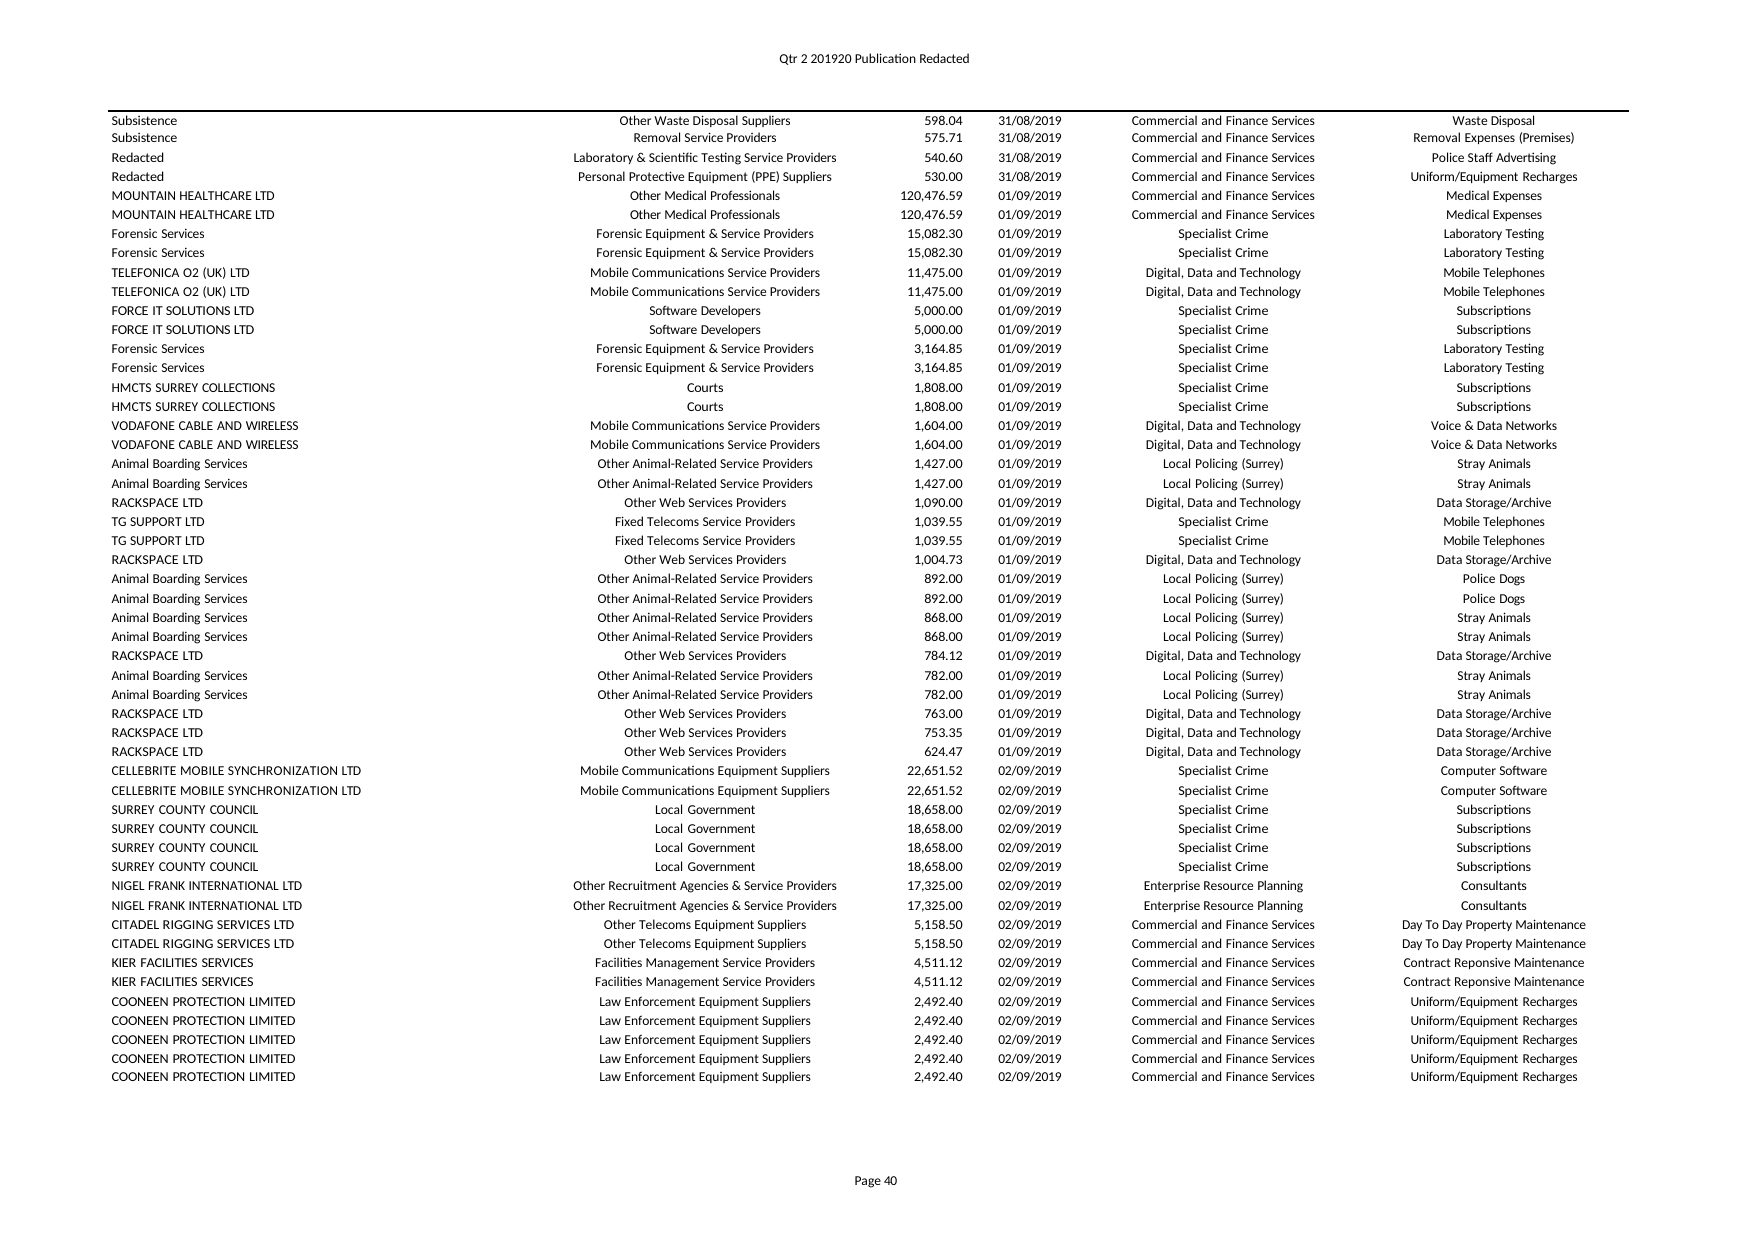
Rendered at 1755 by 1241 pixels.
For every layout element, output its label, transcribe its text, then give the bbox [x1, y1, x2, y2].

table_cell Local Government [548, 858, 860, 877]
table_cell 01/09/2019 [969, 685, 1088, 704]
table_cell Software Developers [548, 321, 860, 340]
table_cell 3,164.85 [860, 340, 969, 359]
table_cell Computer Software [1359, 781, 1629, 800]
table_cell HMCTS SURREY COLLECTIONS [108, 378, 547, 397]
table_cell 01/09/2019 [969, 589, 1088, 608]
table_cell Software Developers [548, 302, 860, 321]
table_cell 02/09/2019 [969, 973, 1088, 992]
table_cell 4,511.12 [860, 973, 969, 992]
table_cell 01/09/2019 [969, 378, 1088, 397]
table_cell Other Animal-Related Service Providers [548, 474, 860, 493]
table_cell Computer Software [1359, 762, 1629, 781]
table_cell 1,427.00 [860, 455, 969, 474]
table_cell MOUNTAIN HEALTHCARE LTD [108, 206, 547, 225]
table_cell TELEFONICA O2 (UK) LTD [108, 283, 547, 302]
table_cell Animal Boarding Services [108, 455, 547, 474]
table_cell Data Storage/Archive [1359, 743, 1629, 762]
table_cell 22,651.52 [860, 781, 969, 800]
table_cell Local Government [548, 839, 860, 858]
table_cell Forensic Services [108, 359, 547, 378]
table_cell Other Animal-Related Service Providers [548, 589, 860, 608]
table_cell Commercial and Finance Services [1088, 915, 1359, 934]
table_cell Other Web Services Providers [548, 494, 860, 513]
table_cell Commercial and Finance Services [1088, 1069, 1359, 1087]
table_cell Forensic Equipment & Service Providers [548, 340, 860, 359]
table_cell Stray Animals [1359, 628, 1629, 647]
table_cell 01/09/2019 [969, 513, 1088, 532]
table_cell RACKSPACE LTD [108, 705, 547, 724]
table_cell Uniform/Equipment Recharges [1359, 1069, 1629, 1087]
table_cell Other Medical Professionals [548, 206, 860, 225]
table_cell Local Policing (Surrey) [1088, 685, 1359, 704]
table_cell 868.00 [860, 609, 969, 628]
table_cell RACKSPACE LTD [108, 647, 547, 666]
table_cell 01/09/2019 [969, 474, 1088, 493]
table_cell Mobile Communications Service Providers [548, 436, 860, 455]
table_cell 1,427.00 [860, 474, 969, 493]
table_cell COONEEN PROTECTION LIMITED [108, 1050, 547, 1069]
table_cell 18,658.00 [860, 820, 969, 839]
table_cell Digital, Data and Technology [1088, 417, 1359, 436]
table_cell 01/09/2019 [969, 244, 1088, 263]
table_cell Subscriptions [1359, 398, 1629, 417]
table_cell 5,000.00 [860, 302, 969, 321]
table_cell 17,325.00 [860, 877, 969, 896]
table_cell 02/09/2019 [969, 992, 1088, 1011]
table_cell Local Policing (Surrey) [1088, 474, 1359, 493]
table_cell Other Medical Professionals [548, 187, 860, 206]
table_cell 17,325.00 [860, 896, 969, 915]
table_cell 01/09/2019 [969, 263, 1088, 282]
table_cell 3,164.85 [860, 359, 969, 378]
table_cell Other Web Services Providers [548, 724, 860, 743]
table_cell 5,158.50 [860, 935, 969, 954]
table_cell Commercial and Finance Services [1088, 129, 1359, 148]
table_cell FORCE IT SOLUTIONS LTD [108, 321, 547, 340]
table_cell 01/09/2019 [969, 609, 1088, 628]
table_cell 540.60 [860, 148, 969, 167]
table_cell 01/09/2019 [969, 628, 1088, 647]
table_cell Stray Animals [1359, 474, 1629, 493]
table_cell 02/09/2019 [969, 935, 1088, 954]
table_cell 120,476.59 [860, 187, 969, 206]
table_cell 02/09/2019 [969, 839, 1088, 858]
table_cell 120,476.59 [860, 206, 969, 225]
table_cell Voice & Data Networks [1359, 417, 1629, 436]
table_cell 2,492.40 [860, 1050, 969, 1069]
table_cell Law Enforcement Equipment Suppliers [548, 1069, 860, 1087]
table_cell 02/09/2019 [969, 781, 1088, 800]
table_cell 11,475.00 [860, 283, 969, 302]
table_cell Laboratory Testing [1359, 340, 1629, 359]
table_cell Local Policing (Surrey) [1088, 628, 1359, 647]
table_cell 31/08/2019 [969, 112, 1088, 129]
table_cell Removal Expenses (Premises) [1359, 129, 1629, 148]
table_cell KIER FACILITIES SERVICES [108, 973, 547, 992]
table_cell Specialist Crime [1088, 839, 1359, 858]
table_cell Commercial and Finance Services [1088, 1011, 1359, 1031]
table_cell RACKSPACE LTD [108, 743, 547, 762]
table_cell Other Recruitment Agencies & Service Providers [548, 896, 860, 915]
table_cell Medical Expenses [1359, 206, 1629, 225]
table_cell Commercial and Finance Services [1088, 168, 1359, 187]
table_cell RACKSPACE LTD [108, 551, 547, 570]
table_cell Fixed Telecoms Service Providers [548, 532, 860, 551]
table_cell 01/09/2019 [969, 724, 1088, 743]
table_cell Police Dogs [1359, 589, 1629, 608]
table_cell Digital, Data and Technology [1088, 705, 1359, 724]
table_cell Animal Boarding Services [108, 609, 547, 628]
table_cell Stray Animals [1359, 455, 1629, 474]
table_cell COONEEN PROTECTION LIMITED [108, 1031, 547, 1050]
table_cell Commercial and Finance Services [1088, 148, 1359, 167]
table_cell Digital, Data and Technology [1088, 724, 1359, 743]
table_cell Enterprise Resource Planning [1088, 877, 1359, 896]
table_cell 1,808.00 [860, 398, 969, 417]
table_cell Commercial and Finance Services [1088, 1050, 1359, 1069]
table_cell Animal Boarding Services [108, 589, 547, 608]
table_cell CELLEBRITE MOBILE SYNCHRONIZATION LTD [108, 762, 547, 781]
table_cell 18,658.00 [860, 800, 969, 819]
table_cell 31/08/2019 [969, 148, 1088, 167]
table_cell Courts [548, 398, 860, 417]
table_cell 892.00 [860, 570, 969, 589]
table_cell Law Enforcement Equipment Suppliers [548, 992, 860, 1011]
table_cell Animal Boarding Services [108, 474, 547, 493]
table_cell Law Enforcement Equipment Suppliers [548, 1011, 860, 1031]
table_cell Stray Animals [1359, 666, 1629, 685]
table_cell 1,604.00 [860, 417, 969, 436]
table_cell Mobile Telephones [1359, 283, 1629, 302]
table_cell 1,004.73 [860, 551, 969, 570]
table_cell Subscriptions [1359, 378, 1629, 397]
table_cell 1,039.55 [860, 532, 969, 551]
table_cell Specialist Crime [1088, 513, 1359, 532]
table_cell Subscriptions [1359, 820, 1629, 839]
table_cell Redacted [108, 148, 547, 167]
table_cell 2,492.40 [860, 1031, 969, 1050]
table_cell FORCE IT SOLUTIONS LTD [108, 302, 547, 321]
table_cell 02/09/2019 [969, 820, 1088, 839]
table_cell Local Policing (Surrey) [1088, 609, 1359, 628]
table_cell Specialist Crime [1088, 532, 1359, 551]
table_cell Animal Boarding Services [108, 685, 547, 704]
table_cell Specialist Crime [1088, 340, 1359, 359]
table_cell 02/09/2019 [969, 896, 1088, 915]
table_cell 575.71 [860, 129, 969, 148]
table_cell Local Policing (Surrey) [1088, 570, 1359, 589]
table_cell Mobile Communications Service Providers [548, 417, 860, 436]
table_cell Commercial and Finance Services [1088, 973, 1359, 992]
table_cell Facilities Management Service Providers [548, 973, 860, 992]
table_cell 01/09/2019 [969, 283, 1088, 302]
table_cell Forensic Services [108, 225, 547, 244]
table_cell Facilities Management Service Providers [548, 954, 860, 973]
table_cell Other Animal-Related Service Providers [548, 685, 860, 704]
table_cell Uniform/Equipment Recharges [1359, 1011, 1629, 1031]
table_cell 02/09/2019 [969, 800, 1088, 819]
table_cell Digital, Data and Technology [1088, 283, 1359, 302]
table_cell 02/09/2019 [969, 858, 1088, 877]
table_cell Laboratory Testing [1359, 244, 1629, 263]
table_cell VODAFONE CABLE AND WIRELESS [108, 436, 547, 455]
table_cell 15,082.30 [860, 225, 969, 244]
table_cell Day To Day Property Maintenance [1359, 915, 1629, 934]
table_cell Specialist Crime [1088, 820, 1359, 839]
table_cell Commercial and Finance Services [1088, 187, 1359, 206]
table_cell 01/09/2019 [969, 187, 1088, 206]
table_cell Courts [548, 378, 860, 397]
table_cell Other Recruitment Agencies & Service Providers [548, 877, 860, 896]
table_cell Specialist Crime [1088, 378, 1359, 397]
table_cell Local Policing (Surrey) [1088, 455, 1359, 474]
table_cell 31/08/2019 [969, 129, 1088, 148]
table_cell 02/09/2019 [969, 762, 1088, 781]
table_cell 01/09/2019 [969, 705, 1088, 724]
table_cell Stray Animals [1359, 609, 1629, 628]
table_cell Law Enforcement Equipment Suppliers [548, 1031, 860, 1050]
table_cell 01/09/2019 [969, 417, 1088, 436]
table_cell 01/09/2019 [969, 321, 1088, 340]
table_cell TG SUPPORT LTD [108, 513, 547, 532]
table_cell Law Enforcement Equipment Suppliers [548, 1050, 860, 1069]
table_cell 01/09/2019 [969, 494, 1088, 513]
table_cell Uniform/Equipment Recharges [1359, 992, 1629, 1011]
table_cell 892.00 [860, 589, 969, 608]
table_cell 2,492.40 [860, 992, 969, 1011]
table_cell Uniform/Equipment Recharges [1359, 1050, 1629, 1069]
table_cell 868.00 [860, 628, 969, 647]
table_cell SURREY COUNTY COUNCIL [108, 839, 547, 858]
table_cell Other Animal-Related Service Providers [548, 609, 860, 628]
table_cell Voice & Data Networks [1359, 436, 1629, 455]
table_cell Specialist Crime [1088, 321, 1359, 340]
table_cell Other Web Services Providers [548, 551, 860, 570]
table_cell Police Staff Advertising [1359, 148, 1629, 167]
table_cell 02/09/2019 [969, 915, 1088, 934]
table_cell 763.00 [860, 705, 969, 724]
table_cell KIER FACILITIES SERVICES [108, 954, 547, 973]
table_cell Mobile Communications Service Providers [548, 283, 860, 302]
table_cell Local Policing (Surrey) [1088, 589, 1359, 608]
table_cell RACKSPACE LTD [108, 724, 547, 743]
table_cell 1,808.00 [860, 378, 969, 397]
table_cell Laboratory Testing [1359, 225, 1629, 244]
table_cell Uniform/Equipment Recharges [1359, 168, 1629, 187]
table_cell Other Animal-Related Service Providers [548, 570, 860, 589]
table_cell 02/09/2019 [969, 877, 1088, 896]
table_cell Specialist Crime [1088, 800, 1359, 819]
table_cell Forensic Equipment & Service Providers [548, 225, 860, 244]
table_cell 782.00 [860, 685, 969, 704]
table_cell Digital, Data and Technology [1088, 494, 1359, 513]
table_cell 01/09/2019 [969, 359, 1088, 378]
table_cell 31/08/2019 [969, 168, 1088, 187]
table_cell Digital, Data and Technology [1088, 743, 1359, 762]
table_cell Commercial and Finance Services [1088, 992, 1359, 1011]
table_cell 18,658.00 [860, 858, 969, 877]
table_cell 01/09/2019 [969, 206, 1088, 225]
table_cell Medical Expenses [1359, 187, 1629, 206]
table_cell 624.47 [860, 743, 969, 762]
table_cell Digital, Data and Technology [1088, 436, 1359, 455]
table_cell Forensic Equipment & Service Providers [548, 359, 860, 378]
table_cell COONEEN PROTECTION LIMITED [108, 1069, 547, 1087]
table_cell 11,475.00 [860, 263, 969, 282]
table_cell Consultants [1359, 896, 1629, 915]
table_cell 01/09/2019 [969, 340, 1088, 359]
table_cell Other Telecoms Equipment Suppliers [548, 935, 860, 954]
table_cell Forensic Equipment & Service Providers [548, 244, 860, 263]
table_cell Specialist Crime [1088, 244, 1359, 263]
table_cell 01/09/2019 [969, 570, 1088, 589]
table_cell Forensic Services [108, 340, 547, 359]
table_cell Commercial and Finance Services [1088, 954, 1359, 973]
table_cell Mobile Telephones [1359, 532, 1629, 551]
table_cell 598.04 [860, 112, 969, 129]
table_cell Mobile Communications Equipment Suppliers [548, 781, 860, 800]
table_cell Data Storage/Archive [1359, 647, 1629, 666]
table_cell CITADEL RIGGING SERVICES LTD [108, 915, 547, 934]
table_cell 2,492.40 [860, 1069, 969, 1087]
table_cell 01/09/2019 [969, 647, 1088, 666]
table_cell Data Storage/Archive [1359, 551, 1629, 570]
table_cell 01/09/2019 [969, 225, 1088, 244]
table_cell TG SUPPORT LTD [108, 532, 547, 551]
table_cell MOUNTAIN HEALTHCARE LTD [108, 187, 547, 206]
table_cell Forensic Services [108, 244, 547, 263]
table_cell Other Web Services Providers [548, 647, 860, 666]
table_cell Other Animal-Related Service Providers [548, 666, 860, 685]
table_cell 02/09/2019 [969, 1069, 1088, 1087]
table_cell Uniform/Equipment Recharges [1359, 1031, 1629, 1050]
table_cell VODAFONE CABLE AND WIRELESS [108, 417, 547, 436]
table_cell NIGEL FRANK INTERNATIONAL LTD [108, 877, 547, 896]
table_cell Contract Reponsive Maintenance [1359, 954, 1629, 973]
table_cell Local Government [548, 820, 860, 839]
table_cell 02/09/2019 [969, 1011, 1088, 1031]
table_cell Subsistence [108, 112, 547, 129]
table_cell COONEEN PROTECTION LIMITED [108, 1011, 547, 1031]
table_cell 01/09/2019 [969, 398, 1088, 417]
table_cell Subsistence [108, 129, 547, 148]
table_cell Specialist Crime [1088, 225, 1359, 244]
table_cell SURREY COUNTY COUNCIL [108, 820, 547, 839]
table_cell Digital, Data and Technology [1088, 551, 1359, 570]
table_cell Specialist Crime [1088, 359, 1359, 378]
table_cell 2,492.40 [860, 1011, 969, 1031]
table_cell Subscriptions [1359, 302, 1629, 321]
table_cell Animal Boarding Services [108, 666, 547, 685]
table_cell TELEFONICA O2 (UK) LTD [108, 263, 547, 282]
table_cell Subscriptions [1359, 800, 1629, 819]
table_cell Commercial and Finance Services [1088, 112, 1359, 129]
table_cell 02/09/2019 [969, 954, 1088, 973]
table_cell Data Storage/Archive [1359, 494, 1629, 513]
table_cell Specialist Crime [1088, 302, 1359, 321]
table_cell Fixed Telecoms Service Providers [548, 513, 860, 532]
table_cell Subscriptions [1359, 839, 1629, 858]
table_cell Police Dogs [1359, 570, 1629, 589]
table_cell SURREY COUNTY COUNCIL [108, 800, 547, 819]
table_cell Other Animal-Related Service Providers [548, 628, 860, 647]
table_cell Mobile Telephones [1359, 513, 1629, 532]
table_cell Mobile Communications Service Providers [548, 263, 860, 282]
table_cell Other Waste Disposal Suppliers [548, 112, 860, 129]
table_cell Contract Reponsive Maintenance [1359, 973, 1629, 992]
table_cell 18,658.00 [860, 839, 969, 858]
table_cell 1,604.00 [860, 436, 969, 455]
table_cell Mobile Telephones [1359, 263, 1629, 282]
table_cell Laboratory & Scientific Testing Service Providers [548, 148, 860, 167]
table_cell Local Government [548, 800, 860, 819]
table_cell Commercial and Finance Services [1088, 935, 1359, 954]
table_cell 01/09/2019 [969, 666, 1088, 685]
table_cell COONEEN PROTECTION LIMITED [108, 992, 547, 1011]
table_cell 1,090.00 [860, 494, 969, 513]
table_cell 01/09/2019 [969, 532, 1088, 551]
table_cell Data Storage/Archive [1359, 705, 1629, 724]
table_cell Consultants [1359, 877, 1629, 896]
table_cell Commercial and Finance Services [1088, 206, 1359, 225]
table_cell CELLEBRITE MOBILE SYNCHRONIZATION LTD [108, 781, 547, 800]
table_cell 01/09/2019 [969, 436, 1088, 455]
table_cell Removal Service Providers [548, 129, 860, 148]
table_cell 15,082.30 [860, 244, 969, 263]
table_cell 01/09/2019 [969, 455, 1088, 474]
table_cell 01/09/2019 [969, 302, 1088, 321]
table_cell 02/09/2019 [969, 1031, 1088, 1050]
table_cell Enterprise Resource Planning [1088, 896, 1359, 915]
table_cell 22,651.52 [860, 762, 969, 781]
table_cell Laboratory Testing [1359, 359, 1629, 378]
table_cell CITADEL RIGGING SERVICES LTD [108, 935, 547, 954]
table_cell Digital, Data and Technology [1088, 647, 1359, 666]
table_cell Data Storage/Archive [1359, 724, 1629, 743]
table_cell Animal Boarding Services [108, 570, 547, 589]
table_cell Stray Animals [1359, 685, 1629, 704]
table_cell Specialist Crime [1088, 781, 1359, 800]
table_cell Day To Day Property Maintenance [1359, 935, 1629, 954]
table_cell Waste Disposal [1359, 112, 1629, 129]
table_cell Local Policing (Surrey) [1088, 666, 1359, 685]
table_cell Specialist Crime [1088, 858, 1359, 877]
table_cell 530.00 [860, 168, 969, 187]
table_cell Subscriptions [1359, 321, 1629, 340]
table_cell RACKSPACE LTD [108, 494, 547, 513]
table_cell Specialist Crime [1088, 398, 1359, 417]
table_cell 02/09/2019 [969, 1050, 1088, 1069]
table_cell Other Animal-Related Service Providers [548, 455, 860, 474]
table_cell Animal Boarding Services [108, 628, 547, 647]
table_cell Digital, Data and Technology [1088, 263, 1359, 282]
table_cell Personal Protective Equipment (PPE) Suppliers [548, 168, 860, 187]
table_cell Other Web Services Providers [548, 743, 860, 762]
table_cell 753.35 [860, 724, 969, 743]
table_cell NIGEL FRANK INTERNATIONAL LTD [108, 896, 547, 915]
table_cell HMCTS SURREY COLLECTIONS [108, 398, 547, 417]
table_cell Specialist Crime [1088, 762, 1359, 781]
table_cell 784.12 [860, 647, 969, 666]
table_cell 5,158.50 [860, 915, 969, 934]
table_cell Commercial and Finance Services [1088, 1031, 1359, 1050]
table_cell 01/09/2019 [969, 743, 1088, 762]
table_cell Subscriptions [1359, 858, 1629, 877]
table_cell SURREY COUNTY COUNCIL [108, 858, 547, 877]
table_cell 01/09/2019 [969, 551, 1088, 570]
table_cell 5,000.00 [860, 321, 969, 340]
table_cell Mobile Communications Equipment Suppliers [548, 762, 860, 781]
table_cell 1,039.55 [860, 513, 969, 532]
table_cell Other Web Services Providers [548, 705, 860, 724]
table_cell Other Telecoms Equipment Suppliers [548, 915, 860, 934]
table_cell Redacted [108, 168, 547, 187]
table_cell 782.00 [860, 666, 969, 685]
table_cell 4,511.12 [860, 954, 969, 973]
